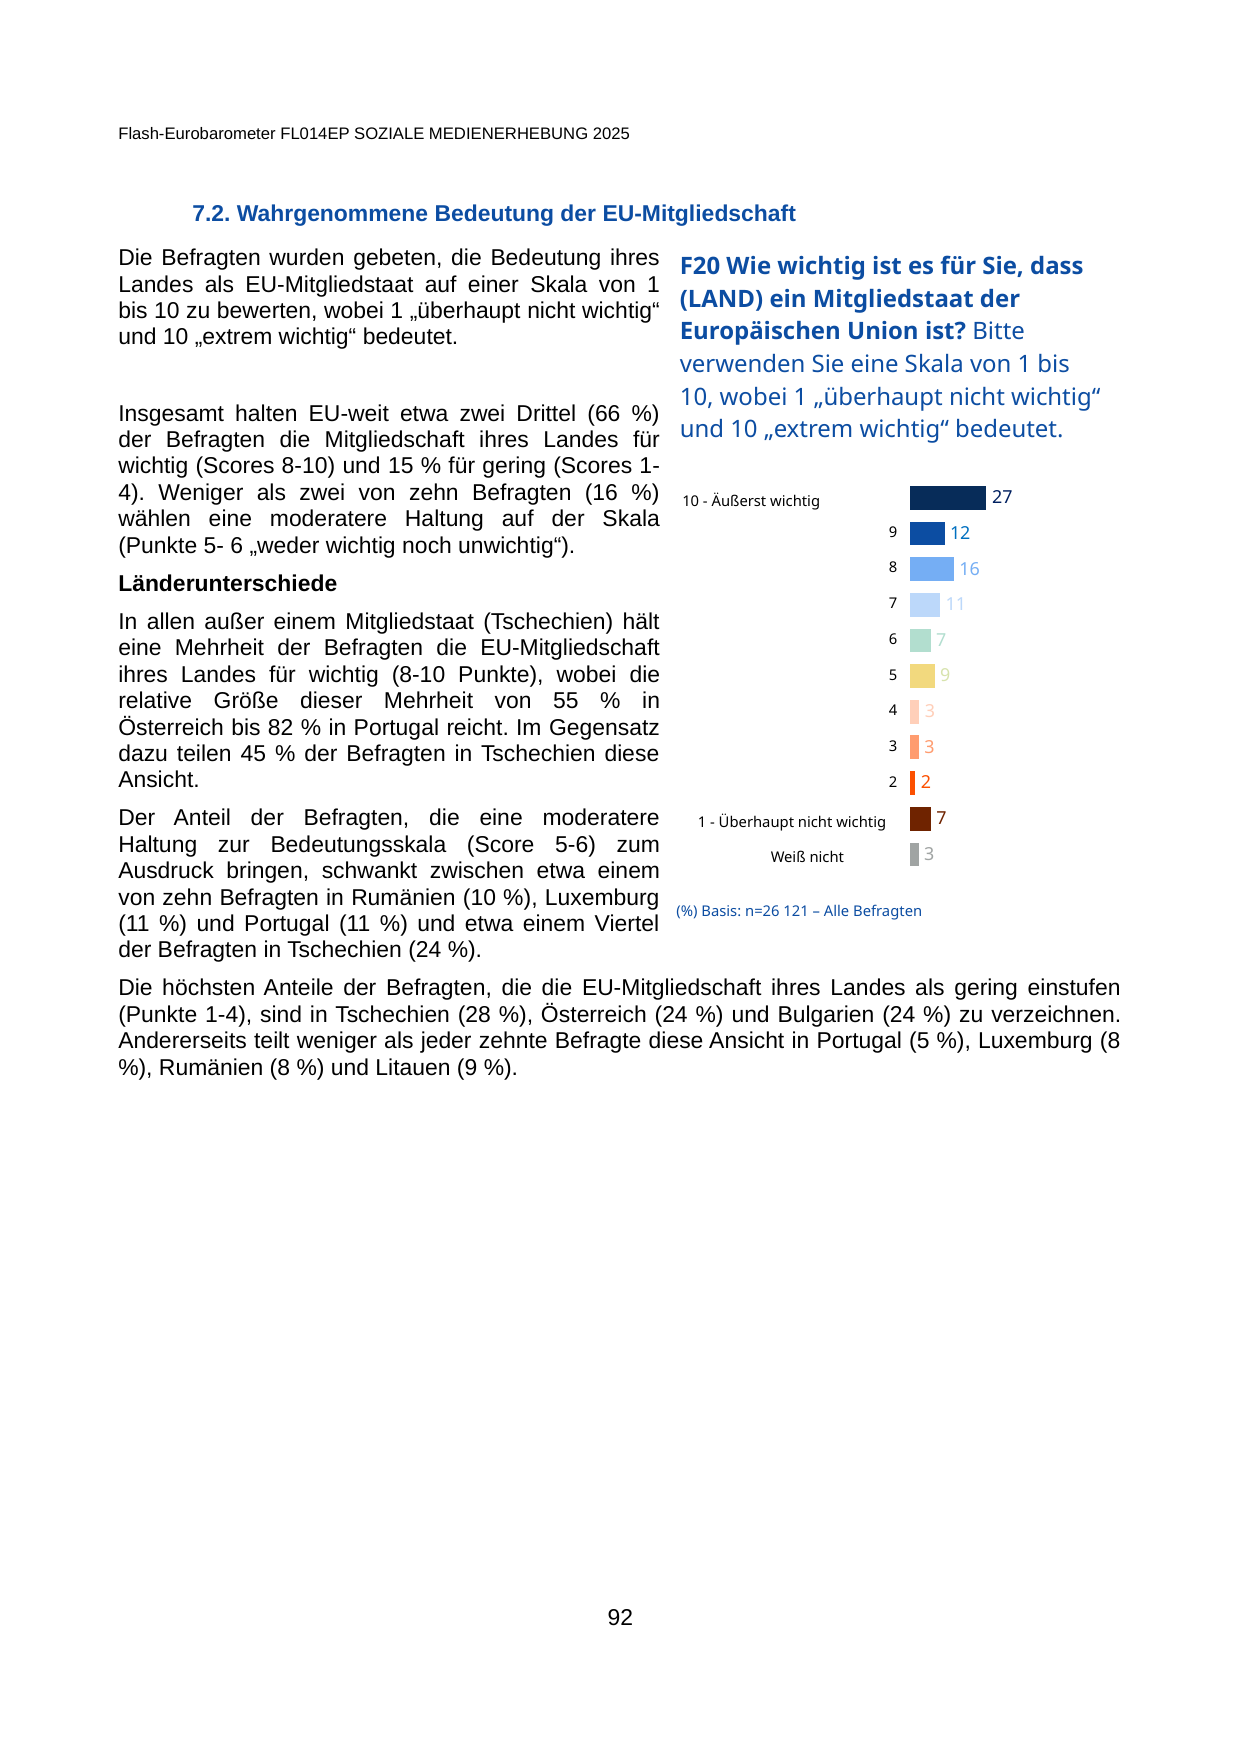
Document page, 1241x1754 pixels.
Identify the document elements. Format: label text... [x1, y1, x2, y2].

subtitle 7.2. Wahrgenommene Bedeutung der EU-Mitgliedschaft [118, 199, 1122, 226]
text In allen außer einem Mitgliedstaat (Tschechien) hält eine Mehrheit der Befragten die EU-Mitgliedschaft ihres Landes für wichtig (8-10 Punkte), wobei die relative Größe dieser Mehrheit von 55 % in Österreich bis 82 % in Portugal reicht. Im Gegensatz dazu teilen 45 % der Befragten in Tschechien diese Ansicht. [118, 608, 660, 792]
text Insgesamt halten EU-weit etwa zwei Drittel (66 %) der Befragten die Mitgliedschaft ihres Landes für wichtig (Scores 8-10) und 15 % für gering (Scores 1-4). Weniger als zwei von zehn Befragten (16 %) wählen eine moderatere Haltung auf der Skala (Punkte 5- 6 „weder wichtig noch unwichtig“). [118, 400, 660, 558]
text Die höchsten Anteile der Befragten, die die EU-Mitgliedschaft ihres Landes als gering einstufen (Punkte 1-4), sind in Tschechien (28 %), Österreich (24 %) und Bulgarien (24 %) zu verzeichnen. Andererseits teilt weniger als jeder zehnte Befragte diese Ansicht in Portugal (5 %), Luxemburg (8 %), Rumänien (8 %) und Litauen (9 %). [118, 974, 1122, 1080]
text Der Anteil der Befragten, die eine moderatere Haltung zur Bedeutungsskala (Score 5-6) zum Ausdruck bringen, schwankt zwischen etwa einem von zehn Befragten in Rumänien (10 %), Luxemburg (11 %) und Portugal (11 %) und etwa einem Viertel der Befragten in Tschechien (24 %). [118, 804, 1122, 962]
text Die Befragten wurden gebeten, die Bedeutung ihres Landes als EU-Mitgliedstaat auf einer Skala von 1 bis 10 zu bewerten, wobei 1 „überhaupt nicht wichtig“ und 10 „extrem wichtig“ bedeutet. [118, 244, 660, 350]
text Länderunterschiede [118, 570, 660, 596]
